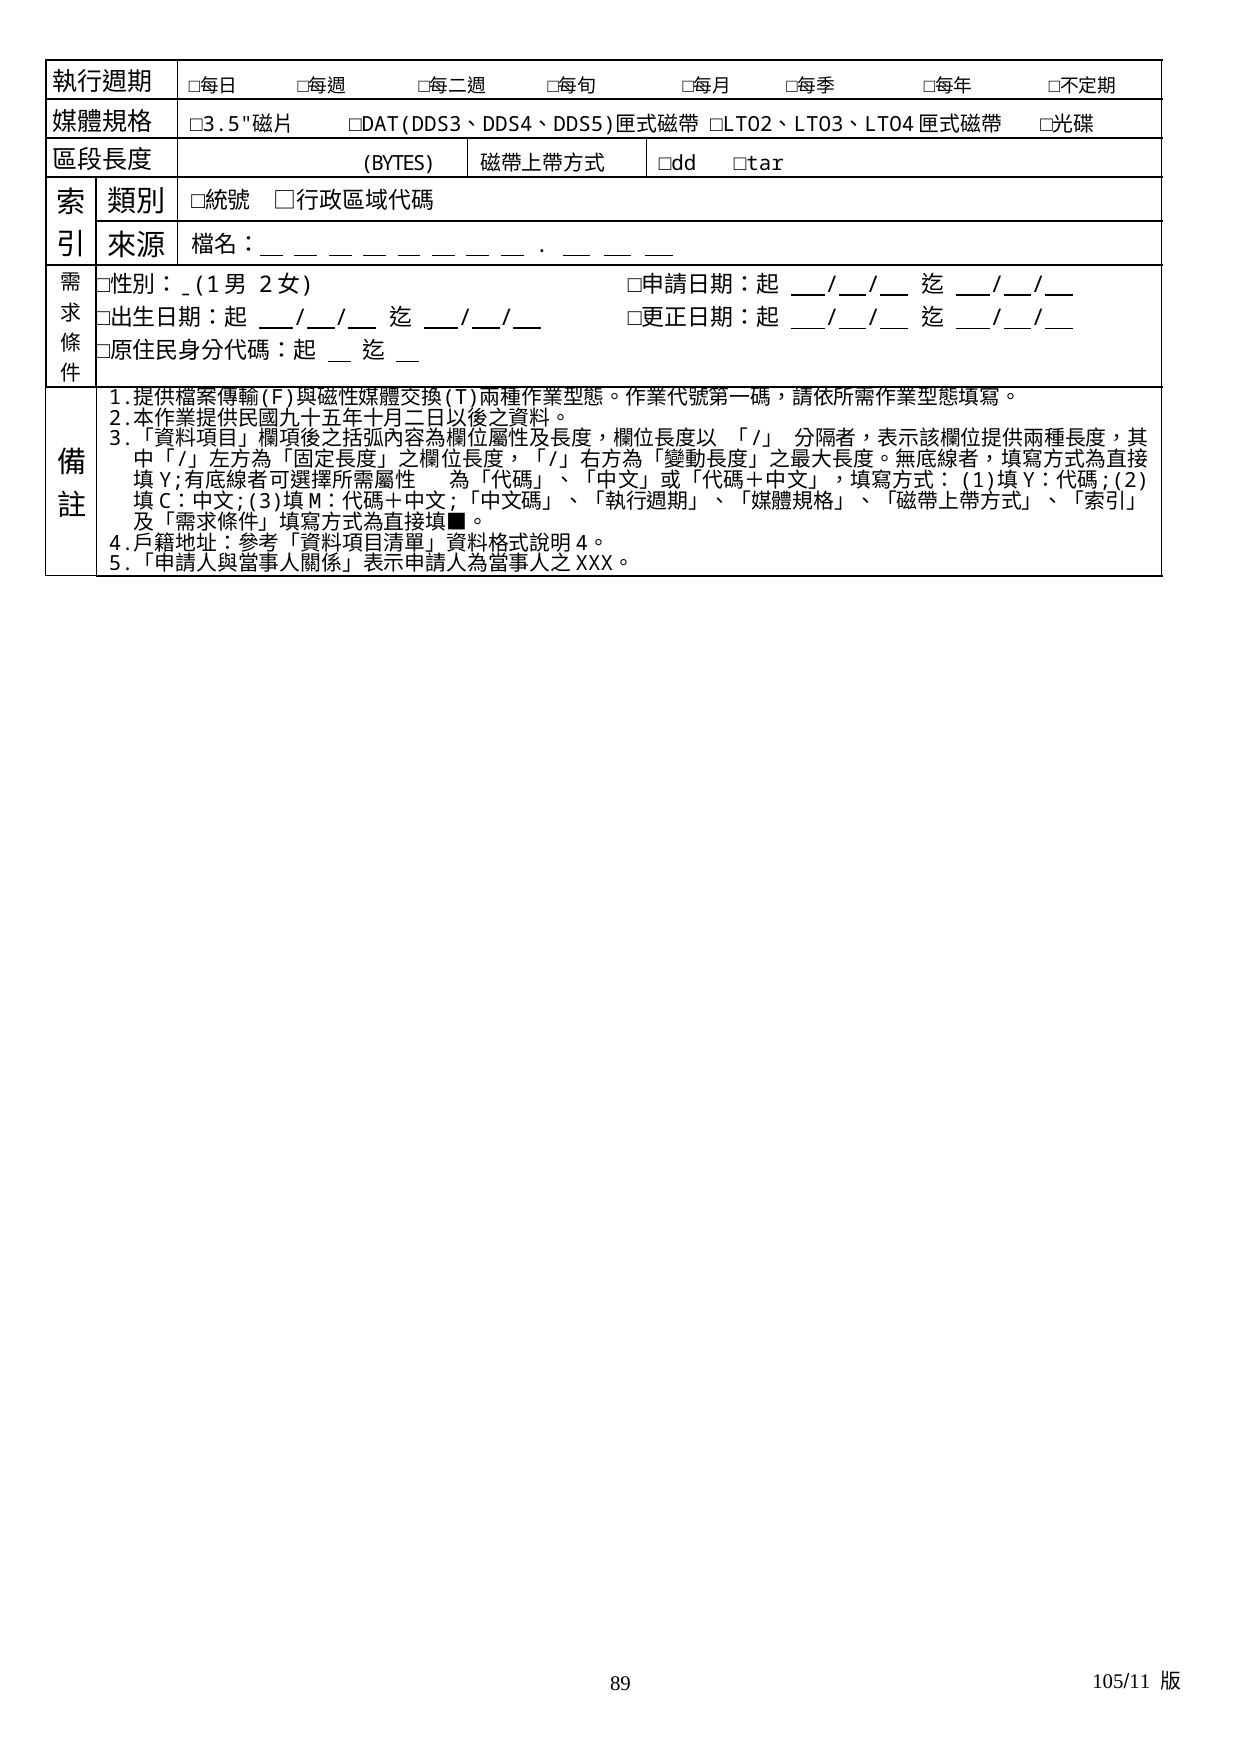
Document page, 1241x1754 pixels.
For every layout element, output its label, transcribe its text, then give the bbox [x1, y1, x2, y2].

table_cell 區段長度 [47, 139, 177, 176]
table_cell 來源 [97, 222, 177, 264]
table_cell 索引 [47, 178, 95, 264]
table_cell □每旬 [547, 61, 670, 98]
table_cell [1162, 264, 1172, 386]
table_cell □DAT(DDS3、DDS4、DDS5)匣式磁帶 [349, 100, 710, 137]
table_cell □性別：ˍ(1男 2女) □出生日期：起 / / 迄 / / □原住民身分代碼：起 迄 [97, 266, 628, 386]
table_cell □不定期 [1049, 61, 1161, 98]
table_cell 執行週期 [47, 61, 177, 98]
table_cell □光碟 [1040, 100, 1161, 137]
table_cell □申請日期：起 / / 迄 / / □更正日期：起 / / 迄 / / [628, 266, 1161, 386]
table_cell □每週 [297, 61, 418, 98]
table_cell [1162, 59, 1172, 98]
table_cell 檔名： . [178, 222, 1161, 264]
table_cell □統號 □行政區域代碼 [178, 178, 1161, 220]
table_cell □3.5"磁片 [178, 100, 349, 137]
table_cell [1162, 386, 1172, 575]
table_cell □dd □tar [647, 139, 1161, 176]
table_cell 媒體規格 [47, 100, 177, 137]
table_cell □每月 [670, 61, 786, 98]
table_cell □每年 [924, 61, 1048, 98]
table_cell □每日 [178, 61, 297, 98]
table_cell 提供檔案傳輸(F)與磁性媒體交換(T)兩種作業型態。作業代號第一碼，請依所需作業型態填寫。 本作業提供民國九十五年十月二日以後之資料。 「資料項目」欄項後之括弧內容為欄位屬性及長度，欄位長度以 「/」 分隔者，表示該欄位提供兩種長度，其中「/」左方為「固定長度」之欄位長度，「/」右方為「變動長度」之最大長度。無底線者，填寫方式為直接填Y;有底線者可選擇所需屬性 為「代碼」、「中文」或「代碼＋中文」，填寫方式：(1)填Y：代碼;(2)填C：中文;(3)填M：代碼＋中文;「中文碼」、「執行週期」、「媒體規格」、「磁帶上帶方式」、「索引」及「需求條件」填寫方式為直接填■。 戶籍地址：參考「資料項目清單」資料格式說明4。 「申請人與當事人關係」表示申請人為當事人之XXX。 [97, 388, 1161, 575]
table_cell □LTO2、LTO3、LTO4匣式磁帶 [710, 100, 1040, 137]
table_cell [1162, 137, 1172, 176]
table_cell [1162, 176, 1172, 220]
table_cell (BYTES) [178, 139, 467, 176]
table_cell 磁帶上帶方式 [468, 139, 646, 176]
table_cell [1162, 220, 1172, 264]
table_cell □每季 [786, 61, 923, 98]
table_cell 類別 [97, 178, 177, 220]
table_cell [1162, 98, 1172, 137]
table_cell □每二週 [418, 61, 547, 98]
table_cell 需求條件 [47, 266, 95, 386]
table_cell 備註 [46, 388, 96, 575]
